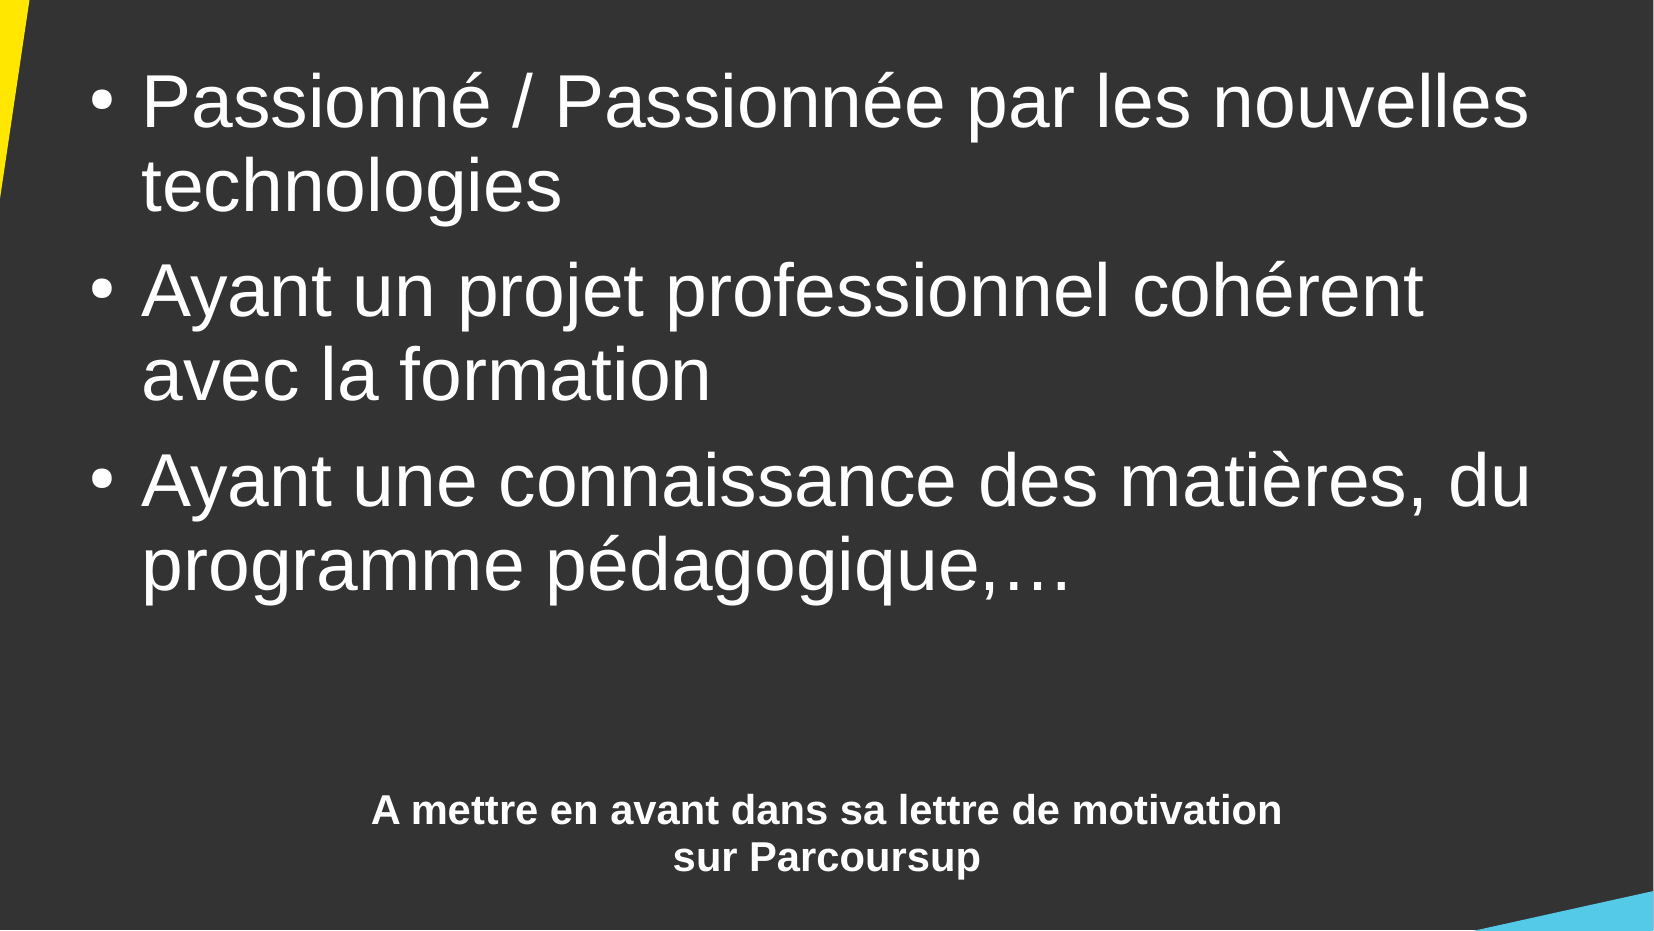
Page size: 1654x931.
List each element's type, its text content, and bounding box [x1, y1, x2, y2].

list Passionné / Passionnée par les nouvelles technologies Ayant un projet professionnel cohérent avec la formation Ayant une connaissance des matières, du programme pédagogique,… [70, 59, 1595, 756]
text_box [0, 0, 30, 199]
text_box A mettre en avant dans sa lettre de motivation sur Parcoursup [347, 779, 1307, 888]
text_box [1472, 890, 1654, 931]
